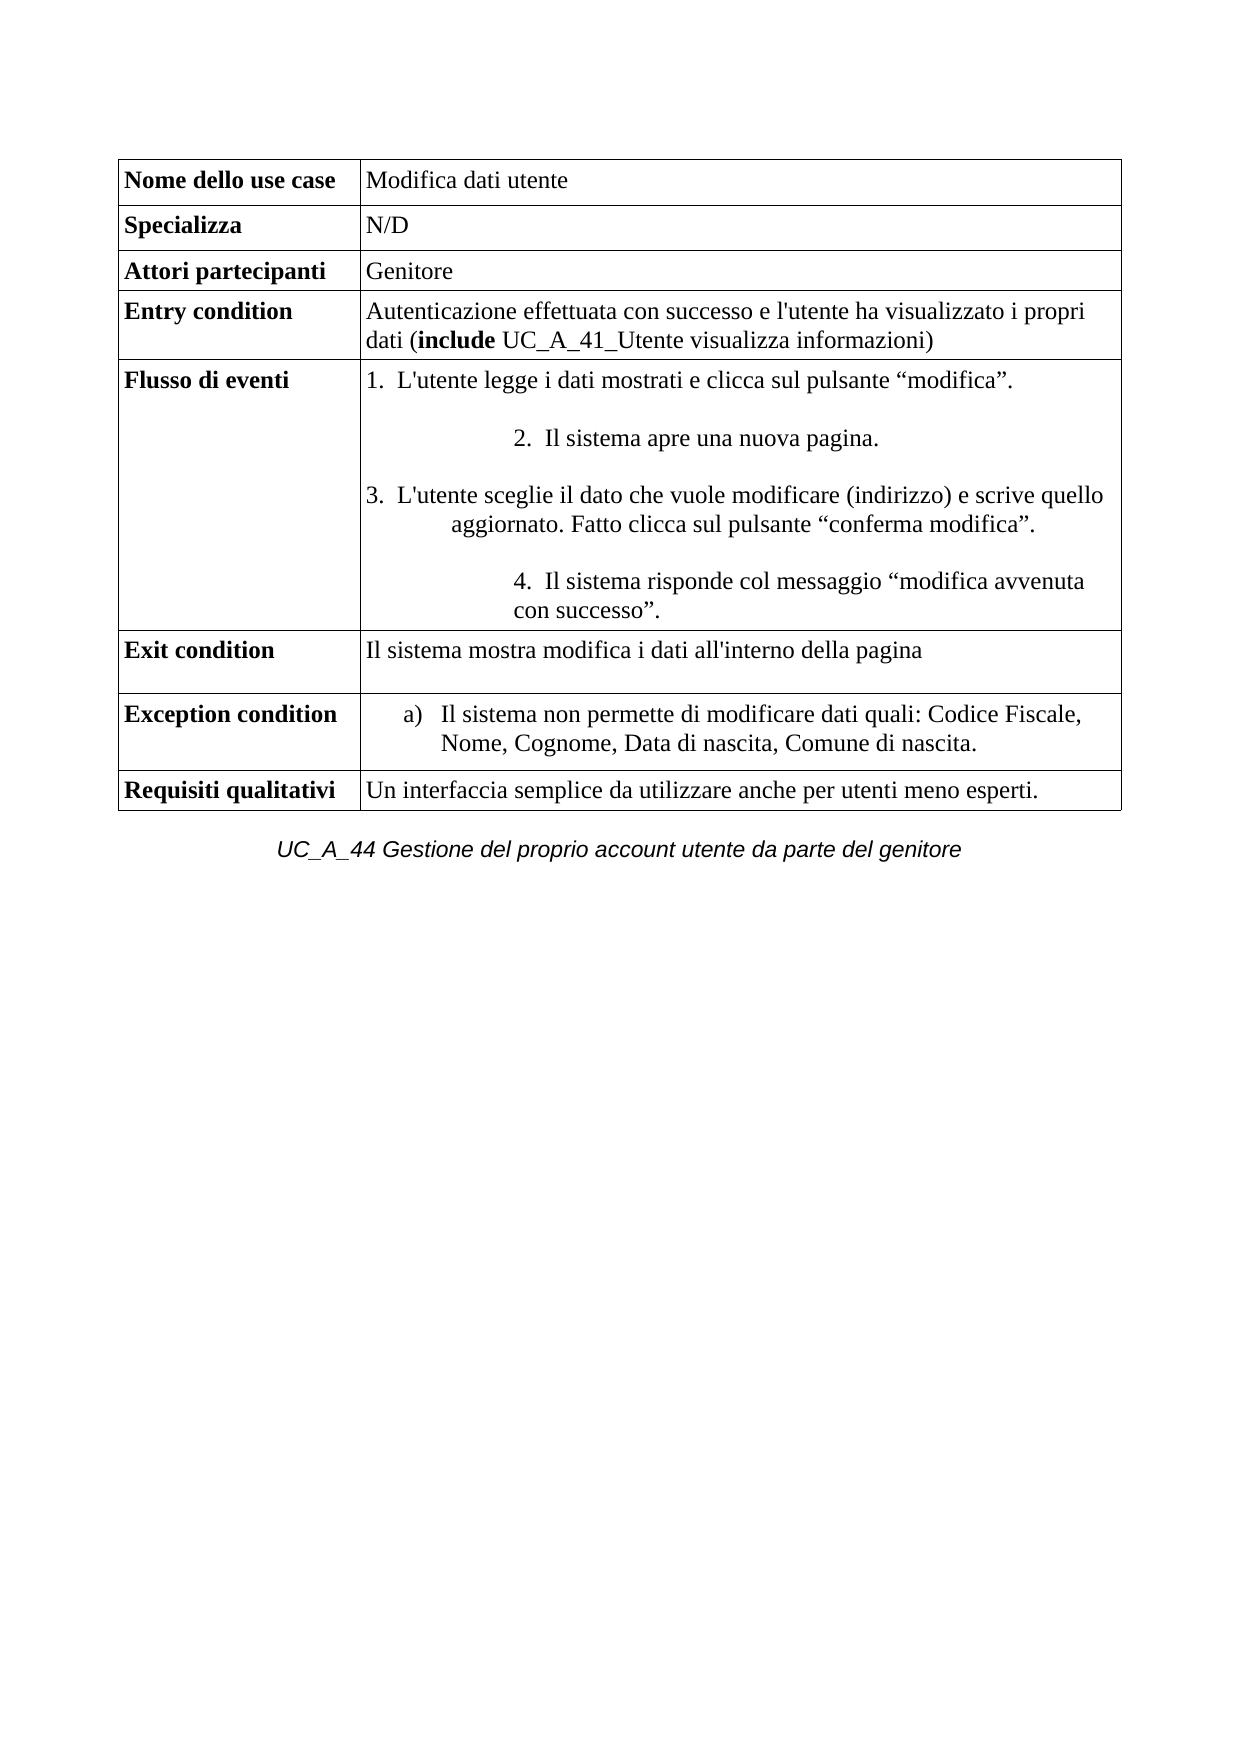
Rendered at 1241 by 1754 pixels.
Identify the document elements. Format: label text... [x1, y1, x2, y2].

text UC_A_44 Gestione del proprio account utente da parte del genitore [118, 836, 1122, 863]
table_cell Flusso di eventi [119, 360, 360, 630]
table_cell Requisiti qualitativi [119, 771, 360, 810]
table_cell N/D [361, 206, 1121, 250]
table_cell Genitore [361, 251, 1121, 290]
table_cell Exit condition [119, 631, 360, 693]
table_cell Il sistema mostra modifica i dati all'interno della pagina [361, 631, 1121, 693]
table_cell Attori partecipanti [119, 251, 360, 290]
table_cell Entry condition [119, 291, 360, 359]
table_header Nome dello use case [119, 160, 360, 205]
table_cell Un interfaccia semplice da utilizzare anche per utenti meno esperti. [361, 771, 1121, 810]
table_cell L'utente legge i dati mostrati e clicca sul pulsante “modifica”. Il sistema apre una nuova pagina. L'utente sceglie il dato che vuole modificare (indirizzo) e scrive quello aggiornato. Fatto clicca sul pulsante “conferma modifica”. Il sistema risponde col messaggio “modifica avvenuta con successo”. [361, 360, 1121, 630]
table_cell Specializza [119, 206, 360, 250]
table_cell Il sistema non permette di modificare dati quali: Codice Fiscale, Nome, Cognome, Data di nascita, Comune di nascita. [361, 694, 1121, 770]
table_cell Autenticazione effettuata con successo e l'utente ha visualizzato i propri dati (include UC_A_41_Utente visualizza informazioni) [361, 291, 1121, 359]
table_header Modifica dati utente [361, 160, 1121, 205]
table_cell Exception condition [119, 694, 360, 770]
